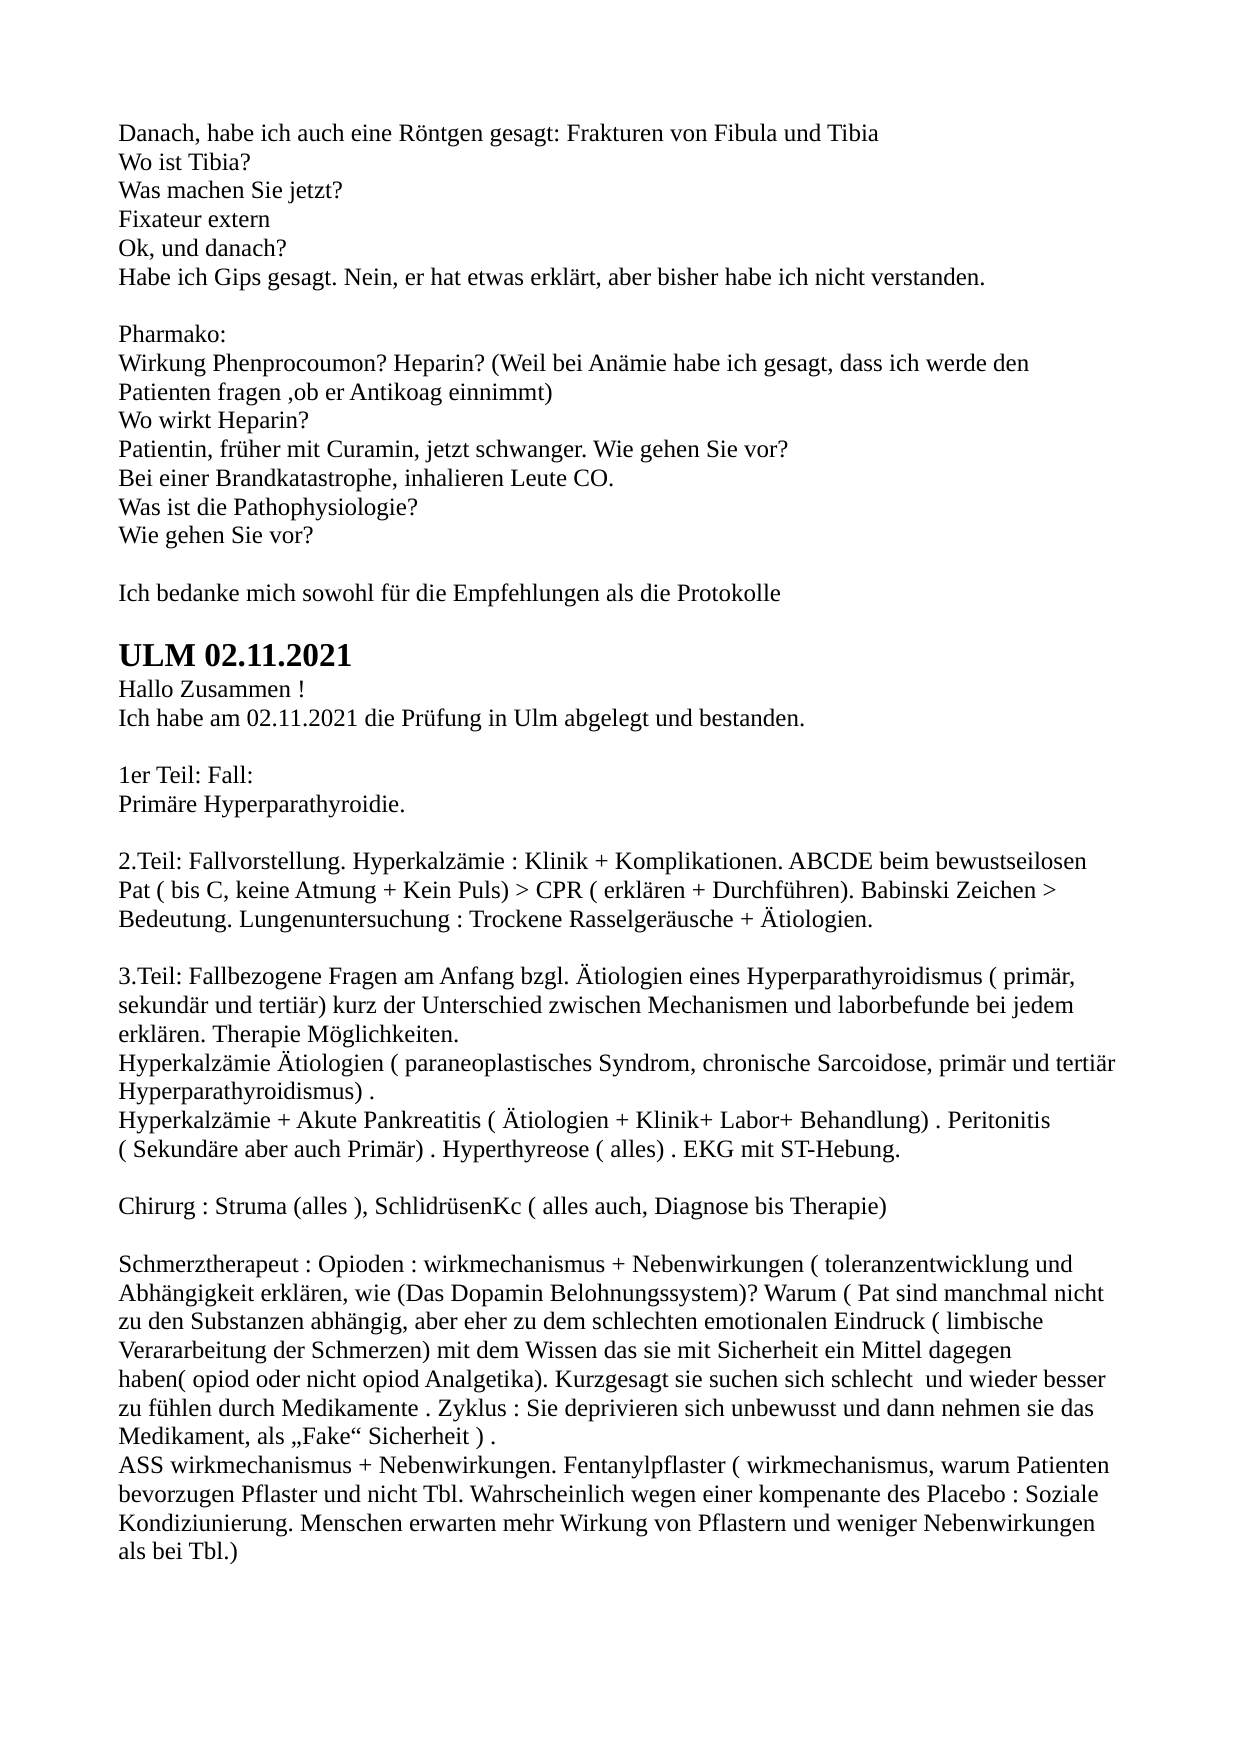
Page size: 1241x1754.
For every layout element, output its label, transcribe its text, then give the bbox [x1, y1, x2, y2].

text Was machen Sie jetzt? [118, 176, 1122, 204]
text ULM 02.11.2021 [118, 636, 1122, 674]
text 3.Teil: Fallbezogene Fragen am Anfang bzgl. Ätiologien eines Hyperparathyroidismus ( primär, sekundär und tertiär) kurz der Unterschied zwischen Mechanismen und laborbefunde bei jedem erklären. Therapie Möglichkeiten. [118, 961, 1122, 1048]
text Fixateur extern [118, 204, 1122, 233]
text Schmerztherapeut : Opioden : wirkmechanismus + Nebenwirkungen ( toleranzentwicklung und Abhängigkeit erklären, wie (Das Dopamin Belohnungssystem)? Warum ( Pat sind manchmal nicht zu den Substanzen abhängig, aber eher zu dem schlechten emotionalen Eindruck ( limbische Verararbeitung der Schmerzen) mit dem Wissen das sie mit Sicherheit ein Mittel dagegen haben( opiod oder nicht opiod Analgetika). Kurzgesagt sie suchen sich schlecht und wieder besser zu fühlen durch Medikamente . Zyklus : Sie deprivieren sich unbewusst und dann nehmen sie das Medikament, als „Fake“ Sicherheit ) . [118, 1249, 1122, 1450]
text Ich habe am 02.11.2021 die Prüfung in Ulm abgelegt und bestanden. [118, 703, 1122, 731]
text Ich bedanke mich sowohl für die Empfehlungen als die Protokolle [118, 578, 1122, 607]
text Hyperkalzämie + Akute Pankreatitis ( Ätiologien + Klinik+ Labor+ Behandlung) . Peritonitis ( Sekundäre aber auch Primär) . Hyperthyreose ( alles) . EKG mit ST-Hebung. [118, 1105, 1122, 1163]
text 2.Teil: Fallvorstellung. Hyperkalzämie : Klinik + Komplikationen. ABCDE beim bewustseilosen Pat ( bis C, keine Atmung + Kein Puls) > CPR ( erklären + Durchführen). Babinski Zeichen > Bedeutung. Lungenuntersuchung : Trockene Rasselgeräusche + Ätiologien. [118, 846, 1122, 933]
text Ok, und danach? [118, 233, 1122, 262]
text Danach, habe ich auch eine Röntgen gesagt: Frakturen von Fibula und Tibia [118, 118, 1122, 147]
text 1er Teil: Fall: [118, 760, 1122, 789]
text Primäre Hyperparathyroidie. [118, 789, 1122, 818]
text Bei einer Brandkatastrophe, inhalieren Leute CO. [118, 463, 1122, 492]
text ASS wirkmechanismus + Nebenwirkungen. Fentanylpflaster ( wirkmechanismus, warum Patienten bevorzugen Pflaster und nicht Tbl. Wahrscheinlich wegen einer kompenante des Placebo : Soziale Kondiziunierung. Menschen erwarten mehr Wirkung von Pflastern und weniger Nebenwirkungen als bei Tbl.) [118, 1450, 1122, 1565]
text Wie gehen Sie vor? [118, 521, 1122, 549]
text Was ist die Pathophysiologie? [118, 492, 1122, 521]
text Wirkung Phenprocoumon? Heparin? (Weil bei Anämie habe ich gesagt, dass ich werde den Patienten fragen ,ob er Antikoag einnimmt) [118, 348, 1122, 406]
text Chirurg : Struma (alles ), SchlidrüsenKc ( alles auch, Diagnose bis Therapie) [118, 1191, 1122, 1220]
text Wo ist Tibia? [118, 147, 1122, 176]
text Hyperkalzämie Ätiologien ( paraneoplastisches Syndrom, chronische Sarcoidose, primär und tertiär Hyperparathyroidismus) . [118, 1048, 1122, 1105]
text Pharmako: [118, 319, 1122, 348]
text Wo wirkt Heparin? [118, 406, 1122, 434]
text Patientin, früher mit Curamin, jetzt schwanger. Wie gehen Sie vor? [118, 434, 1122, 463]
text Habe ich Gips gesagt. Nein, er hat etwas erklärt, aber bisher habe ich nicht verstanden. [118, 262, 1122, 291]
text Hallo Zusammen ! [118, 674, 1122, 703]
